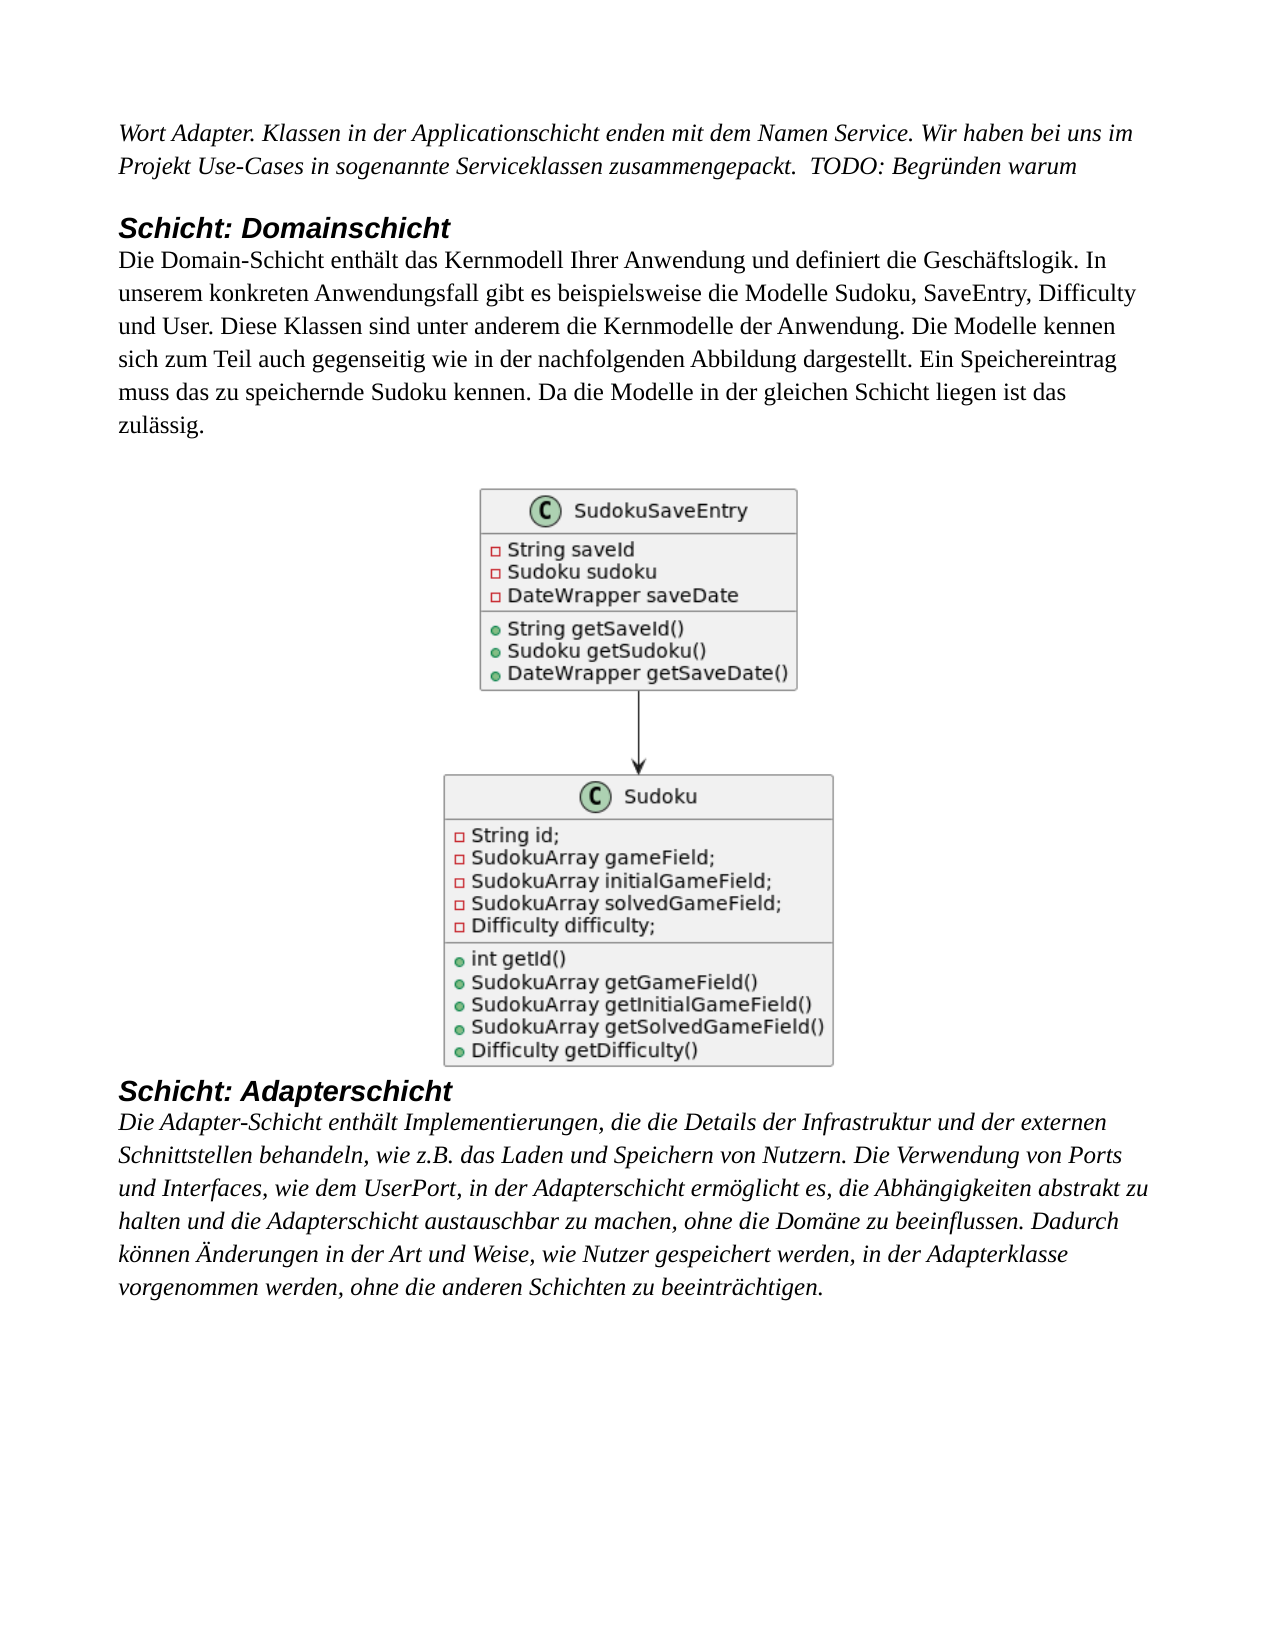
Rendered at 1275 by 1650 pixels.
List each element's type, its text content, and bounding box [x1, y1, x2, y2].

text Die Domain-Schicht enthält das Kernmodell Ihrer Anwendung und definiert die Geschäftslogik. In unserem konkreten Anwendungsfall gibt es beispielsweise die Modelle Sudoku, SaveEntry, Difficulty und User. Diese Klassen sind unter anderem die Kernmodelle der Anwendung. Die Modelle kennen sich zum Teil auch gegenseitig wie in der nachfolgenden Abbildung dargestellt. Ein Speichereintrag muss das zu speichernde Sudoku kennen. Da die Modelle in der gleichen Schicht liegen ist das zulässig. [118, 245, 1157, 439]
text Die Adapter-Schicht enthält Implementierungen, die die Details der Infrastruktur und der externen Schnittstellen behandeln, wie z.B. das Laden und Speichern von Nutzern. Die Verwendung von Ports und Interfaces, wie dem UserPort, in der Adapterschicht ermöglicht es, die Abhängigkeiten abstrakt zu halten und die Adapterschicht austauschbar zu machen, ohne die Domäne zu beeinflussen. Dadurch können Änderungen in der Art und Weise, wie Nutzer gespeichert werden, in der Adapterklasse vorgenommen werden, ohne die anderen Schichten zu beeinträchtigen. [118, 1107, 1157, 1301]
text Wort Adapter. Klassen in der Applicationschicht enden mit dem Namen Service. Wir haben bei uns im Projekt Use-Cases in sogenannte Serviceklassen zusammengepackt. TODO: Begründen warum [118, 118, 1157, 180]
subtitle Schicht: Adapterschicht [118, 470, 1157, 1107]
subtitle Schicht: Domainschicht [118, 211, 1157, 245]
